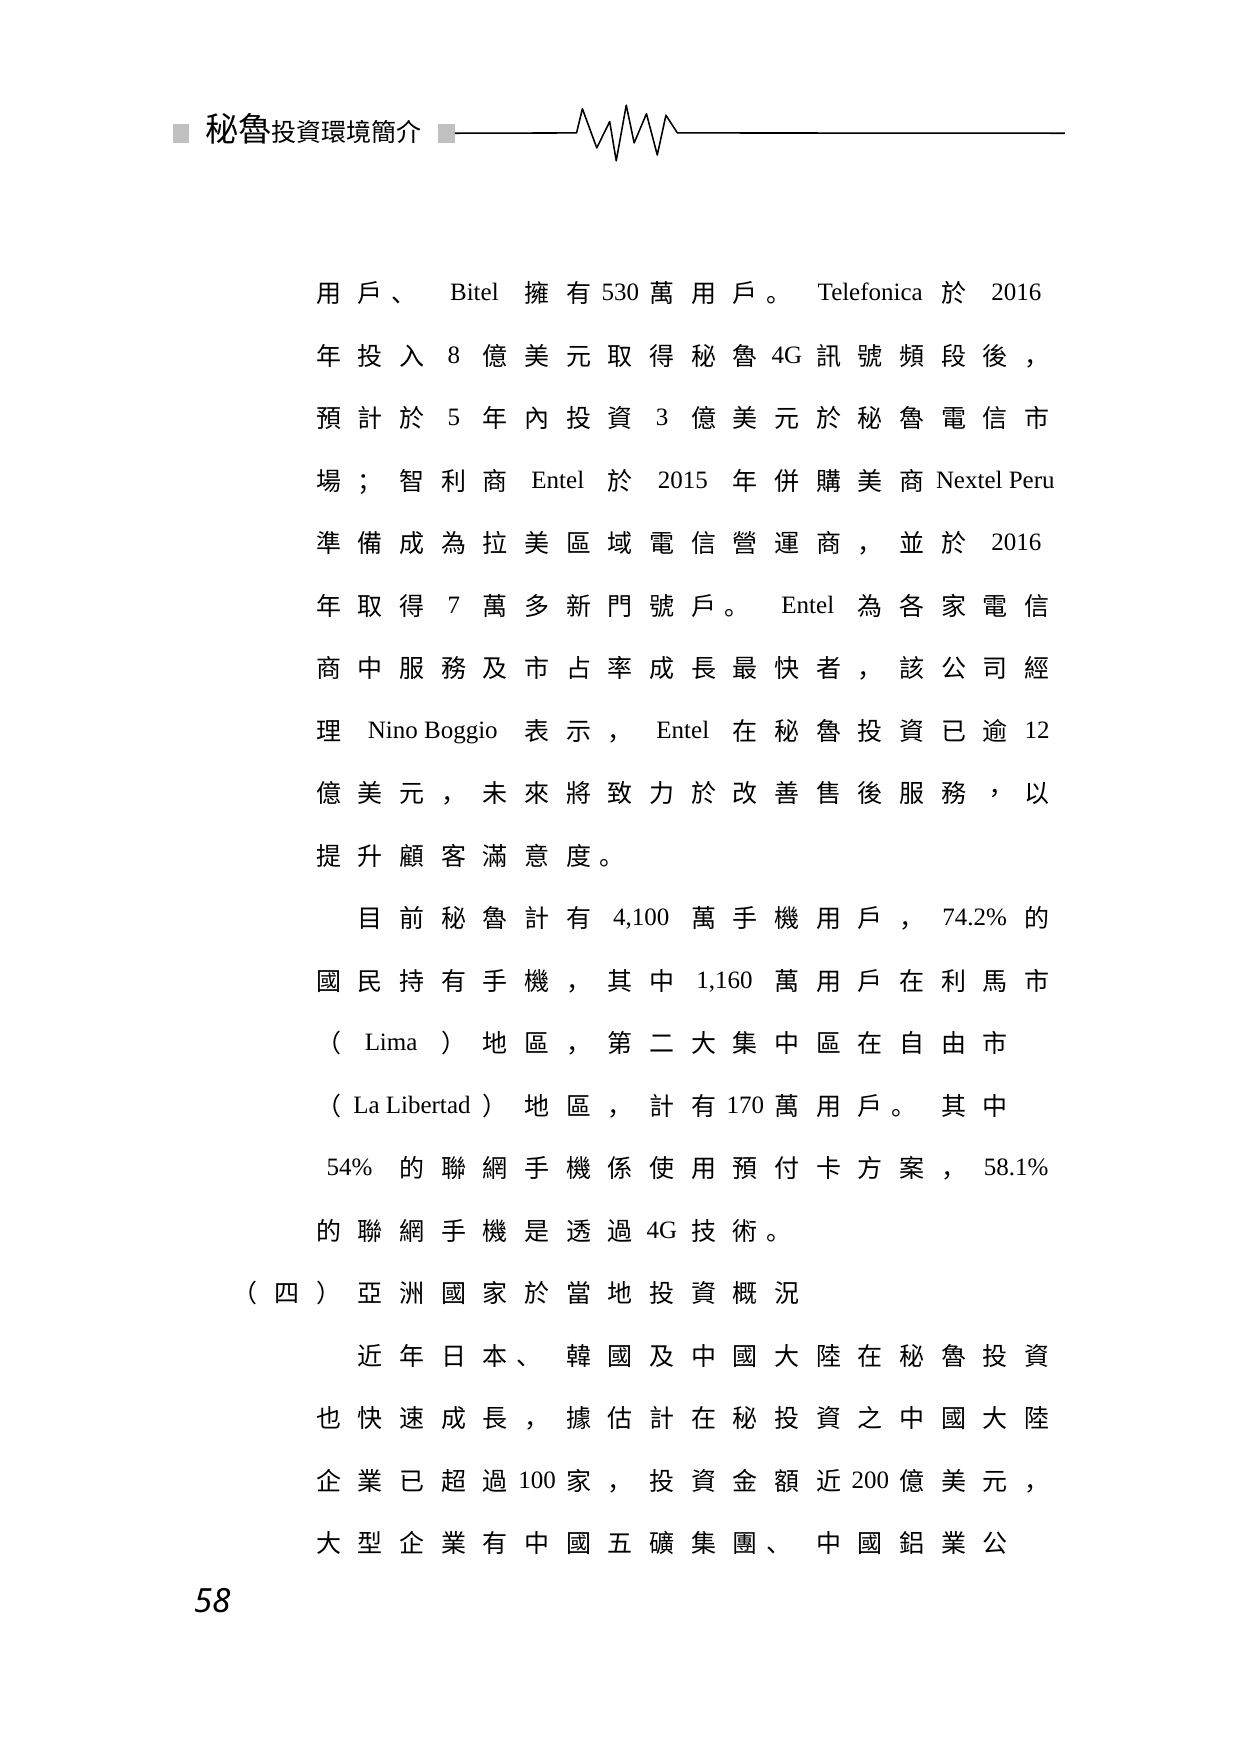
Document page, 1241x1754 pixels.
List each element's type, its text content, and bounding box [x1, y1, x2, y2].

text 目前秘魯計有4,100萬手機用戶，74.2%的國民持有手機，其中1,160萬用戶在利馬市（Lima）地區，第二大集中區在自由市（La Libertad）地區，計有170萬用戶。其中54%的聯網手機係使用預付卡方案，58.1%的聯網手機是透過4G技術。 [281, 875, 1058, 1250]
text 用戶、Bitel擁有530萬用戶。Telefonica於2016年投入8億美元取得秘魯4G訊號頻段後，預計於5年內投資3億美元於秘魯電信市場；智利商Entel於2015年併購美商Nextel Peru準備成為拉美區域電信營運商，並於2016年取得7萬多新門號戶。Entel為各家電信商中服務及市占率成長最快者，該公司經理Nino Boggio表示，Entel在秘魯投資已逾12億美元，未來將致力於改善售後服務，以提升顧客滿意度。 [281, 250, 1058, 875]
text 近年日本、韓國及中國大陸在秘魯投資也快速成長，據估計在秘投資之中國大陸企業已超過100家，投資金額近200億美元，大型企業有中國五礦集團、中國鋁業公 [281, 1313, 1058, 1563]
text （四）亞洲國家於當地投資概況 [207, 1250, 1058, 1313]
